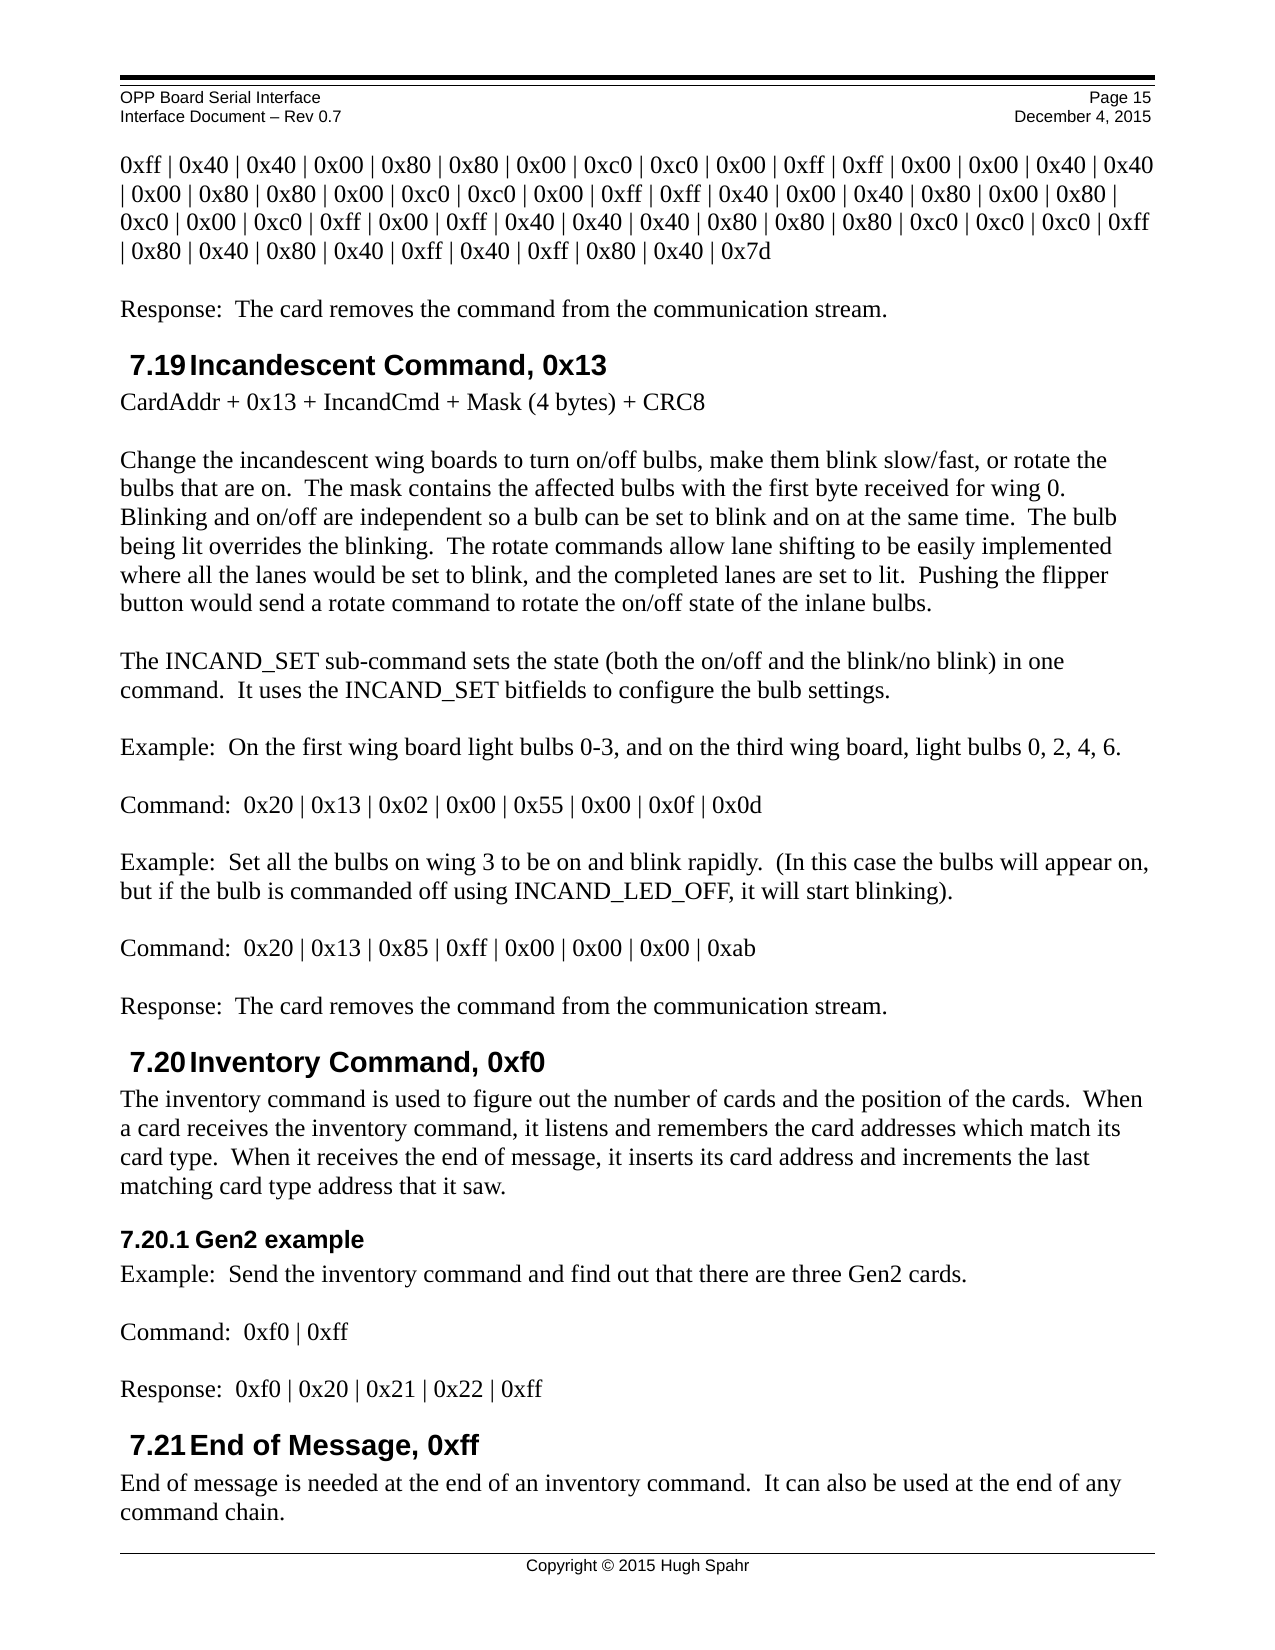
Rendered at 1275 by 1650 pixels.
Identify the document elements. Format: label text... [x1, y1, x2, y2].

text Example: On the first wing board light bulbs 0-3, and on the third wing board, light bulbs 0, 2, 4, 6. [120, 732, 1155, 761]
text End of message is needed at the end of an inventory command. It can also be used at the end of any command chain. [120, 1468, 1155, 1526]
subtitle Inventory Command, 0xf0 [129, 1045, 1155, 1078]
subtitle End of Message, 0xff [129, 1428, 1155, 1462]
text Response: The card removes the command from the communication stream. [120, 991, 1155, 1020]
text The inventory command is used to figure out the number of cards and the position of the cards. When a card receives the inventory command, it listens and remembers the card addresses which match its card type. When it receives the end of message, it inserts its card address and increments the last matching card type address that it saw. [120, 1084, 1155, 1199]
text Example: Set all the bulbs on wing 3 to be on and blink rapidly. (In this case the bulbs will appear on, but if the bulb is commanded off using INCAND_LED_OFF, it will start blinking). [120, 847, 1155, 905]
text Command: 0x20 | 0x13 | 0x02 | 0x00 | 0x55 | 0x00 | 0x0f | 0x0d [120, 790, 1155, 818]
subtitle Incandescent Command, 0x13 [129, 347, 1155, 381]
text Response: The card removes the command from the communication stream. [120, 294, 1155, 322]
text Change the incandescent wing boards to turn on/off bulbs, make them blink slow/fast, or rotate the bulbs that are on. The mask contains the affected bulbs with the first byte received for wing 0. Blinking and on/off are independent so a bulb can be set to blink and on at the same time. The bulb being lit overrides the blinking. The rotate commands allow lane shifting to be easily implemented where all the lanes would be set to blink, and the completed lanes are set to lit. Pushing the flipper button would send a rotate command to rotate the on/off state of the inlane bulbs. [120, 445, 1155, 617]
text Example: Send the inventory command and find out that there are three Gen2 cards. [120, 1259, 1155, 1288]
text Command: 0xf0 | 0xff [120, 1317, 1155, 1346]
text Response: 0xf0 | 0x20 | 0x21 | 0x22 | 0xff [120, 1374, 1155, 1403]
text Command: 0x20 | 0x13 | 0x85 | 0xff | 0x00 | 0x00 | 0x00 | 0xab [120, 933, 1155, 962]
text 0xff | 0x40 | 0x40 | 0x00 | 0x80 | 0x80 | 0x00 | 0xc0 | 0xc0 | 0x00 | 0xff | 0xff | 0x00 | 0x00 | 0x40 | 0x40 | 0x00 | 0x80 | 0x80 | 0x00 | 0xc0 | 0xc0 | 0x00 | 0xff | 0xff | 0x40 | 0x00 | 0x40 | 0x80 | 0x00 | 0x80 | 0xc0 | 0x00 | 0xc0 | 0xff | 0x00 | 0xff | 0x40 | 0x40 | 0x40 | 0x80 | 0x80 | 0x80 | 0xc0 | 0xc0 | 0xc0 | 0xff | 0x80 | 0x40 | 0x80 | 0x40 | 0xff | 0x40 | 0xff | 0x80 | 0x40 | 0x7d [120, 150, 1155, 265]
text The INCAND_SET sub-command sets the state (both the on/off and the blink/no blink) in one command. It uses the INCAND_SET bitfields to configure the bulb settings. [120, 646, 1155, 703]
text CardAddr + 0x13 + IncandCmd + Mask (4 bytes) + CRC8 [120, 387, 1155, 416]
